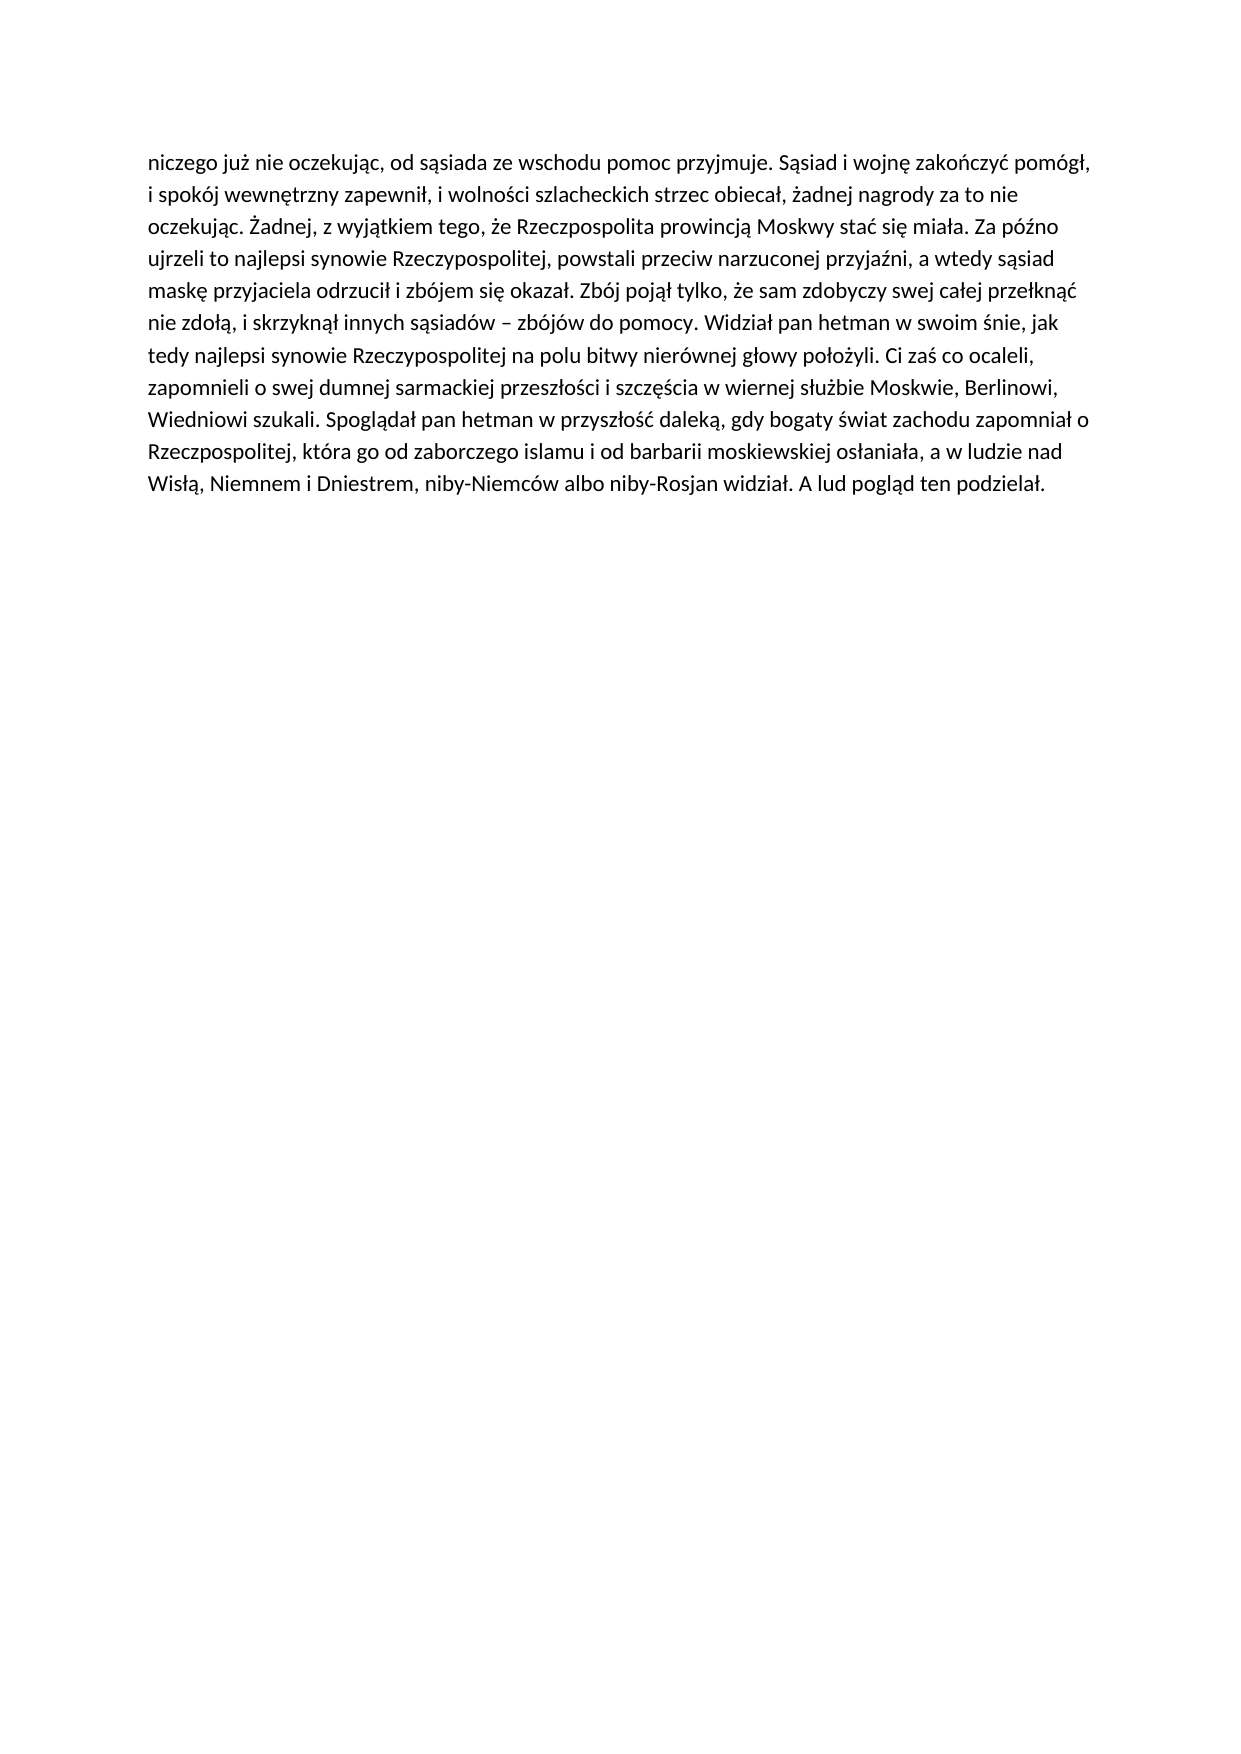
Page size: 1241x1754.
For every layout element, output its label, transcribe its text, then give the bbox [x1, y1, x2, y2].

text niczego już nie oczekując, od sąsiada ze wschodu pomoc przyjmuje. Sąsiad i wojnę zakończyć pomógł, i spokój wewnętrzny zapewnił, i wolności szlacheckich strzec obiecał, żadnej nagrody za to nie oczekując. Żadnej, z wyjątkiem tego, że Rzeczpospolita prowincją Moskwy stać się miała. Za późno ujrzeli to najlepsi synowie Rzeczypospolitej, powstali przeciw narzuconej przyjaźni, a wtedy sąsiad maskę przyjaciela odrzucił i zbójem się okazał. Zbój pojął tylko, że sam zdobyczy swej całej przełknąć nie zdołą, i skrzyknął innych sąsiadów – zbójów do pomocy. Widział pan hetman w swoim śnie, jak tedy najlepsi synowie Rzeczypospolitej na polu bitwy nierównej głowy położyli. Ci zaś co ocaleli, zapomnieli o swej dumnej sarmackiej przeszłości i szczęścia w wiernej służbie Moskwie, Berlinowi, Wiedniowi szukali. Spoglądał pan hetman w przyszłość daleką, gdy bogaty świat zachodu zapomniał o Rzeczpospolitej, która go od zaborczego islamu i od barbarii moskiewskiej osłaniała, a w ludzie nad Wisłą, Niemnem i Dniestrem, niby-Niemców albo niby-Rosjan widział. A lud pogląd ten podzielał. [148, 148, 1093, 497]
